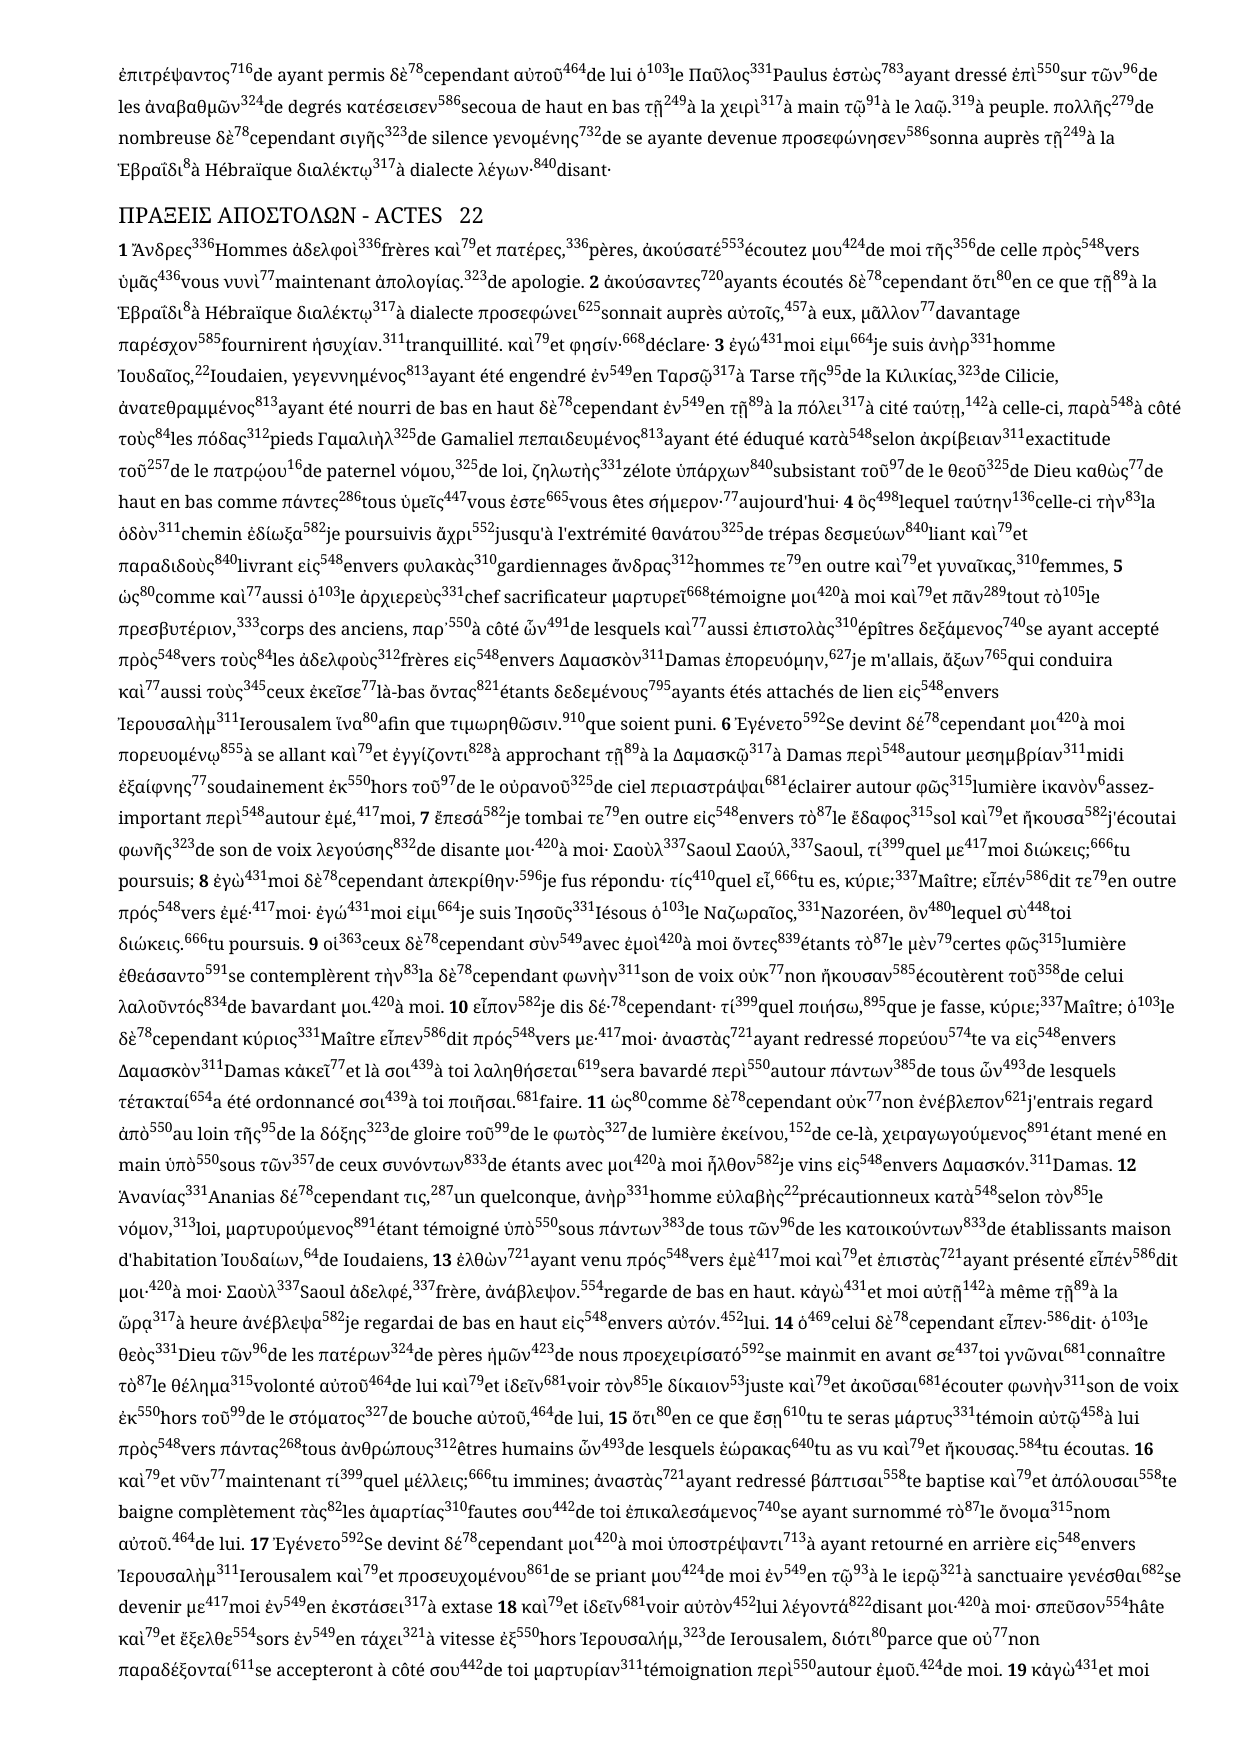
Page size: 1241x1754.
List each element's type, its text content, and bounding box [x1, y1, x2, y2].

text ΠΡΑΞΕΙΣ ΑΠΟΣΤΟΛΩΝ - ACTES 22 [118, 200, 1181, 230]
text 1 Ἄνδρες336Hommes ἀδελφοὶ336frères καὶ79et πατέρες,336pères, ἀκούσατέ553écoutez μου424de moi τῆς356de celle πρὸς548vers ὑμᾶς436vous νυνὶ77maintenant ἀπολογίας.323de apologie. 2 ἀκούσαντες720ayants écoutés δὲ78cependant ὅτι80en ce que τῇ89à la Ἑβραΐδι8à Hébraïque διαλέκτῳ317à dialecte προσεφώνει625sonnait auprès αὐτοῖς,457à eux, μᾶλλον77davantage παρέσχον585fournirent ἡσυχίαν.311tranquillité. καὶ79et φησίν·668déclare· 3 ἐγώ431moi εἰμι664je suis ἀνὴρ331homme Ἰουδαῖος,22Ioudaien, γεγεννημένος813ayant été engendré ἐν549en Ταρσῷ317à Tarse τῆς95de la Κιλικίας,323de Cilicie, ἀνατεθραμμένος813ayant été nourri de bas en haut δὲ78cependant ἐν549en τῇ89à la πόλει317à cité ταύτῃ,142à celle-ci, παρὰ548à côté τοὺς84les πόδας312pieds Γαμαλιὴλ325de Gamaliel πεπαιδευμένος813ayant été éduqué κατὰ548selon ἀκρίβειαν311exactitude τοῦ257de le πατρῴου16de paternel νόμου,325de loi, ζηλωτὴς331zélote ὑπάρχων840subsistant τοῦ97de le θεοῦ325de Dieu καθὼς77de haut en bas comme πάντες286tous ὑμεῖς447vous ἐστε665vous êtes σήμερον·77aujourd'hui· 4 ὃς498lequel ταύτην136celle-ci τὴν83la ὁδὸν311chemin ἐδίωξα582je poursuivis ἄχρι552jusqu'à l'extrémité θανάτου325de trépas δεσμεύων840liant καὶ79et παραδιδοὺς840livrant εἰς548envers φυλακὰς310gardiennages ἄνδρας312hommes τε79en outre καὶ79et γυναῖκας,310femmes, 5 ὡς80comme καὶ77aussi ὁ103le ἀρχιερεὺς331chef sacrificateur μαρτυρεῖ668témoigne μοι420à moi καὶ79et πᾶν289tout τὸ105le πρεσβυτέριον,333corps des anciens, παρ᾽550à côté ὧν491de lesquels καὶ77aussi ἐπιστολὰς310épîtres δεξάμενος740se ayant accepté πρὸς548vers τοὺς84les ἀδελφοὺς312frères εἰς548envers Δαμασκὸν311Damas ἐπορευόμην,627je m'allais, ἄξων765qui conduira καὶ77aussi τοὺς345ceux ἐκεῖσε77là-bas ὄντας821étants δεδεμένους795ayants étés attachés de lien εἰς548envers Ἰερουσαλὴμ311Ierousalem ἵνα80afin que τιμωρηθῶσιν.910que soient puni. 6 Ἐγένετο592Se devint δέ78cependant μοι420à moi πορευομένῳ855à se allant καὶ79et ἐγγίζοντι828à approchant τῇ89à la Δαμασκῷ317à Damas περὶ548autour μεσημβρίαν311midi ἐξαίφνης77soudainement ἐκ550hors τοῦ97de le οὐρανοῦ325de ciel περιαστράψαι681éclairer autour φῶς315lumière ἱκανὸν6assez-important περὶ548autour ἐμέ,417moi, 7 ἔπεσά582je tombai τε79en outre εἰς548envers τὸ87le ἔδαφος315sol καὶ79et ἤκουσα582j'écoutai φωνῆς323de son de voix λεγούσης832de disante μοι·420à moi· Σαοὺλ337Saoul Σαούλ,337Saoul, τί399quel με417moi διώκεις;666tu poursuis; 8 ἐγὼ431moi δὲ78cependant ἀπεκρίθην·596je fus répondu· τίς410quel εἶ,666tu es, κύριε;337Maître; εἶπέν586dit τε79en outre πρός548vers ἐμέ·417moi· ἐγώ431moi εἰμι664je suis Ἰησοῦς331Iésous ὁ103le Ναζωραῖος,331Nazoréen, ὃν480lequel σὺ448toi διώκεις.666tu poursuis. 9 οἱ363ceux δὲ78cependant σὺν549avec ἐμοὶ420à moi ὄντες839étants τὸ87le μὲν79certes φῶς315lumière ἐθεάσαντο591se contemplèrent τὴν83la δὲ78cependant φωνὴν311son de voix οὐκ77non ἤκουσαν585écoutèrent τοῦ358de celui λαλοῦντός834de bavardant μοι.420à moi. 10 εἶπον582je dis δέ·78cependant· τί399quel ποιήσω,895que je fasse, κύριε;337Maître; ὁ103le δὲ78cependant κύριος331Maître εἶπεν586dit πρός548vers με·417moi· ἀναστὰς721ayant redressé πορεύου574te va εἰς548envers Δαμασκὸν311Damas κἀκεῖ77et là σοι439à toi λαληθήσεται619sera bavardé περὶ550autour πάντων385de tous ὧν493de lesquels τέτακταί654a été ordonnancé σοι439à toi ποιῆσαι.681faire. 11 ὡς80comme δὲ78cependant οὐκ77non ἐνέβλεπον621j'entrais regard ἀπὸ550au loin τῆς95de la δόξης323de gloire τοῦ99de le φωτὸς327de lumière ἐκείνου,152de ce-là, χειραγωγούμενος891étant mené en main ὑπὸ550sous τῶν357de ceux συνόντων833de étants avec μοι420à moi ἦλθον582je vins εἰς548envers Δαμασκόν.311Damas. 12 Ἁνανίας331Ananias δέ78cependant τις,287un quelconque, ἀνὴρ331homme εὐλαβὴς22précautionneux κατὰ548selon τὸν85le νόμον,313loi, μαρτυρούμενος891étant témoigné ὑπὸ550sous πάντων383de tous τῶν96de les κατοικούντων833de établissants maison d'habitation Ἰουδαίων,64de Ioudaiens, 13 ἐλθὼν721ayant venu πρός548vers ἐμὲ417moi καὶ79et ἐπιστὰς721ayant présenté εἶπέν586dit μοι·420à moi· Σαοὺλ337Saoul ἀδελφέ,337frère, ἀνάβλεψον.554regarde de bas en haut. κἀγὼ431et moi αὐτῇ142à même τῇ89à la ὥρᾳ317à heure ἀνέβλεψα582je regardai de bas en haut εἰς548envers αὐτόν.452lui. 14 ὁ469celui δὲ78cependant εἶπεν·586dit· ὁ103le θεὸς331Dieu τῶν96de les πατέρων324de pères ἡμῶν423de nous προεχειρίσατό592se mainmit en avant σε437toi γνῶναι681connaître τὸ87le θέλημα315volonté αὐτοῦ464de lui καὶ79et ἰδεῖν681voir τὸν85le δίκαιον53juste καὶ79et ἀκοῦσαι681écouter φωνὴν311son de voix ἐκ550hors τοῦ99de le στόματος327de bouche αὐτοῦ,464de lui, 15 ὅτι80en ce que ἔσῃ610tu te seras μάρτυς331témoin αὐτῷ458à lui πρὸς548vers πάντας268tous ἀνθρώπους312êtres humains ὧν493de lesquels ἑώρακας640tu as vu καὶ79et ἤκουσας.584tu écoutas. 16 καὶ79et νῦν77maintenant τί399quel μέλλεις;666tu immines; ἀναστὰς721ayant redressé βάπτισαι558te baptise καὶ79et ἀπόλουσαι558te baigne complètement τὰς82les ἁμαρτίας310fautes σου442de toi ἐπικαλεσάμενος740se ayant surnommé τὸ87le ὄνομα315nom αὐτοῦ.464de lui. 17 Ἐγένετο592Se devint δέ78cependant μοι420à moi ὑποστρέψαντι713à ayant retourné en arrière εἰς548envers Ἰερουσαλὴμ311Ierousalem καὶ79et προσευχομένου861de se priant μου424de moi ἐν549en τῷ93à le ἱερῷ321à sanctuaire γενέσθαι682se devenir με417moi ἐν549en ἐκστάσει317à extase 18 καὶ79et ἰδεῖν681voir αὐτὸν452lui λέγοντά822disant μοι·420à moi· σπεῦσον554hâte καὶ79et ἔξελθε554sors ἐν549en τάχει321à vitesse ἐξ550hors Ἰερουσαλήμ,323de Ierousalem, διότι80parce que οὐ77non παραδέξονταί611se accepteront à côté σου442de toi μαρτυρίαν311témoignation περὶ550autour ἐμοῦ.424de moi. 19 κἀγὼ431et moi εἶπον·582je dis· κύριε,337Maître, αὐτοὶ468eux ἐπίστανται673se établissent sûrement ὅτι80en ce que ἐγὼ431moi ἤμην627je m'étais φυλακίζων840faisant gardienner καὶ79et δέρων840pelant κατὰ548selon τὰς82les συναγωγὰς310synagogues τοὺς345ceux πιστεύοντας821croyants ἐπὶ548sur σέ,437toi, 20 καὶ79et ὅτε80lorsque ἐξεχύννετο636était déversé τὸ105le αἷμα333sang Στεφάνου325de Stephanos τοῦ97de le μάρτυρός325de témoin σου,442de toi, καὶ77aussi αὐτὸς513moi-même ἤμην627je m'étais ἐφεστὼς783ayant présenté καὶ79et συνευδοκῶν840estimant en bien avec καὶ79et φυλάσσων840gardiennant τὰ86les ἱμάτια314himations τῶν357de ceux ἀναιρούντων833de saisissants de bas en haut αὐτόν.452lui. 21 καὶ79et εἶπεν586dit πρός548vers με·417moi· πορεύου,574te va, ὅτι80en ce que ἐγὼ431moi εἰς548envers ἔθνη314ethnies μακρὰν77longuement ἐξαποστελῶ602j'enverrai dehors σε.437toi. 22 Ἤκουον624Écoutaient δὲ78cependant αὐτοῦ464de lui ἄχρι552jusqu'à l'extrémité τούτου150de celui-ci τοῦ97de le λόγου325de discours καὶ79et ἐπῆραν585surélevèrent τὴν83la φωνὴν311son de voix αὐτῶν463de eux λέγοντες·839disants· αἶρε570lève ἀπὸ550au loin τῆς95de la γῆς323de terre τὸν85le τοιοῦτον,346tel, οὐ77non γὰρ79car καθῆκεν625surgissait de haut en bas αὐτὸν452lui ζῆν.689vivre. 23 κραυγαζόντων833de criants τε79en outre αὐτῶν463de eux καὶ79et ῥιπτούντων833de flanquants τὰ246les ἱμάτια314himations καὶ79et κονιορτὸν313poussière βαλλόντων833de jetants εἰς548envers τὸν85le ἀέρα,313air, 24 ἐκέλευσεν586ordonna ὁ103le χιλίαρχος331chiliarque εἰσάγεσθαι692être conduit à l'intérieur αὐτὸν452lui εἰς548envers τὴν83la παρεμβολήν,311installation de côté, εἴπας721ayant dit μάστιξιν316à fouets ἀνετάζεσθαι692être examiné de bas en haut αὐτὸν452lui ἵνα80afin que ἐπιγνῷ899que reconnaisse δι᾽548par le fait de ἣν293laquelle αἰτίαν311cause οὕτως77ainsi ἐπεφώνουν624sonnaient sur αὐτῷ.458à lui. 25 ὡς80comme δὲ78cependant προέτειναν585étendirent en avant αὐτὸν452lui τοῖς90à les ἱμᾶσιν,318à courroies, εἶπεν586dit πρὸς548vers τὸν85le ἑστῶτα770ayant dressé ἑκατόνταρχον313chef de cent ὁ103le Παῦλος·331Paulus· εἰ340si ἄνθρωπον313être humain Ῥωμαῖον4Romain καὶ79et ἀκατάκριτον4non condamné ἔξεστιν668est permis ὑμῖν438à vous μαστίζειν;689faire fouetter; 26 ἀκούσας721ayant écouté δὲ78cependant ὁ103le ἑκατοντάρχης331chef de cent προσελθὼν721ayant venu vers τῷ91à le χιλιάρχῳ319à chiliarque ἀπήγγειλεν586rapporta annonce λέγων·840disant· τί399quel μέλλεις666tu immines ποιεῖν;689faire; ὁ103le γὰρ79car ἄνθρωπος331être humain οὗτος156celui-ci Ῥωμαῖός47Romain ἐστιν.668est. 27 προσελθὼν721ayant venu vers δὲ78cependant ὁ103le χιλίαρχος331chiliarque εἶπεν586dit αὐτῷ·458à lui· λέγε570dis μοι,420à moi, σὺ448toi Ῥωμαῖος47Romain εἶ;666tu es; ὁ469celui δὲ78cependant ἔφη·625déclarait· ναί.304oui. 28 ἀπεκρίθη600fut répondu δὲ78cependant ὁ103le χιλίαρχος·331chiliarque· ἐγὼ431moi πολλοῦ283de nombreux κεφαλαίου327de capital τὴν83la πολιτείαν311citoyenneté ταύτην136celle-ci ἐκτησάμην.588je m'acquis. ὁ103le δὲ78cependant Παῦλος331Paulus ἔφη·625déclarait· ἐγὼ431moi δὲ78cependant καὶ77aussi γεγέννημαι.650j'ai été engendré. 29 εὐθέως77directement οὖν79donc ἀπέστησαν585dressèrent au loin ἀπ᾽550au loin αὐτοῦ464de lui οἱ363ceux μέλλοντες839imminants αὐτὸν452lui ἀνετάζειν,689examiner de bas en haut, καὶ77aussi ὁ103le χιλίαρχος331chiliarque δὲ78cependant ἐφοβήθη600fut effrayé ἐπιγνοὺς721ayant reconnu ὅτι80en ce que Ῥωμαῖός47Romain ἐστιν668est καὶ79et ὅτι80en ce que αὐτὸν452lui ἦν625était δεδεκώς.783ayant attaché de lien. 30 Τῇ350à Celle δὲ78cependant ἐπαύριον77lendemain βουλόμενος867se ayant dessein γνῶναι681connaître τὸ87le ἀσφαλές,55sécurisant, τὸ348ce τί399quel κατηγορεῖται680est accusé ὑπὸ550sous τῶν96de les Ἰουδαίων,64de Ioudaiens, ἔλυσεν586délia αὐτὸν452lui καὶ79et ἐκέλευσεν586ordonna συνελθεῖν681venir ensemble τοὺς84les ἀρχιερεῖς312chefs sacrificateurs καὶ79et πᾶν271tout τὸ87le συνέδριον,315sanhédrin, καὶ79et καταγαγὼν721ayant mené de haut en bas τὸν85le Παῦλον313Paulus ἔστησεν586dressa εἰς548envers αὐτούς.451eux. [118, 234, 1181, 1682]
